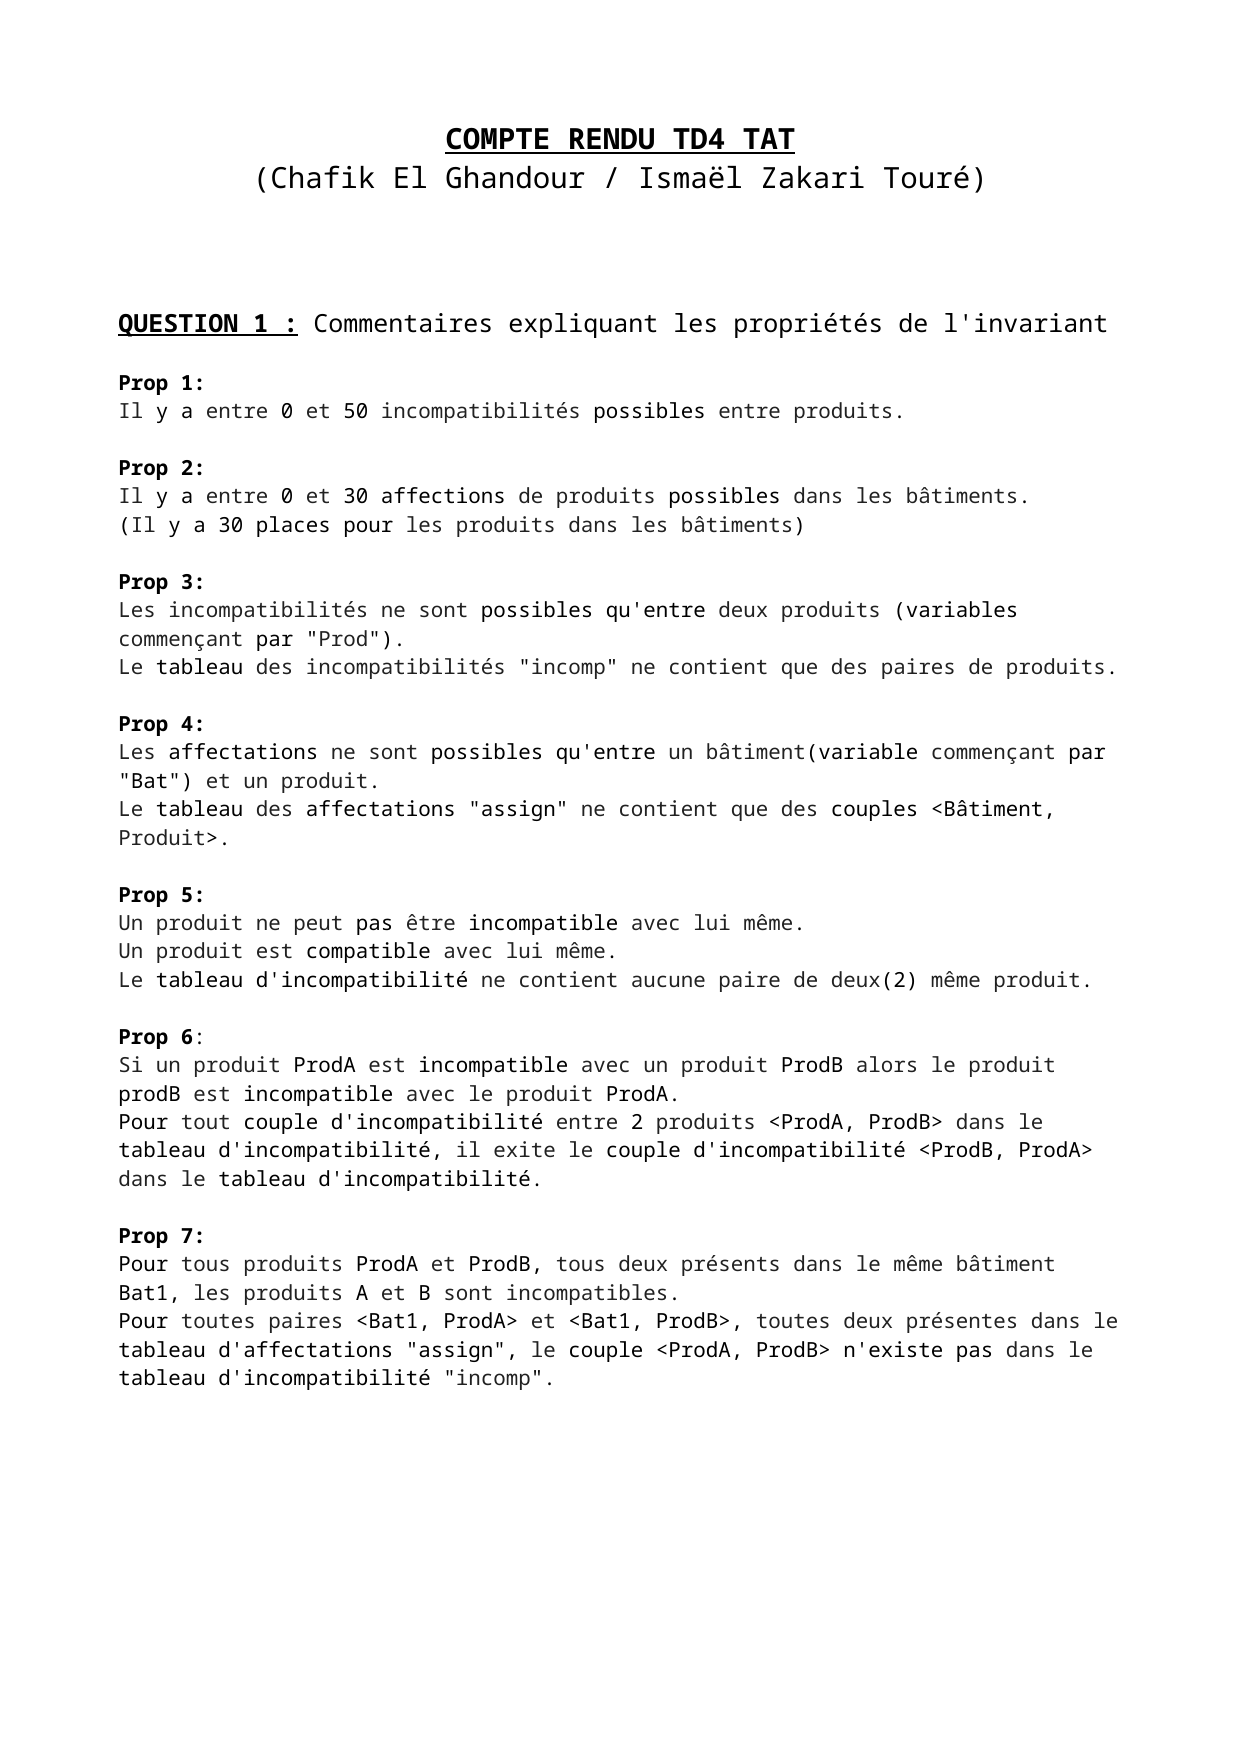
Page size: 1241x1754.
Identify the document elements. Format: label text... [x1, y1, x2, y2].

text Les incompatibilités ne sont possibles qu'entre deux produits (variables commençant par "Prod"). [118, 595, 1122, 652]
text Le tableau des affectations "assign" ne contient que des couples <Bâtiment, Produit>. [118, 794, 1122, 851]
text COMPTE RENDU TD4 TAT [118, 118, 1122, 158]
text Pour toutes paires <Bat1, ProdA> et <Bat1, ProdB>, toutes deux présentes dans le tableau d'affectations "assign", le couple <ProdA, ProdB> n'existe pas dans le tableau d'incompatibilité "incomp". [118, 1306, 1122, 1392]
text Prop 4: [118, 709, 1122, 737]
text Pour tous produits ProdA et ProdB, tous deux présents dans le même bâtiment Bat1, les produits A et B sont incompatibles. [118, 1249, 1122, 1306]
text Prop 5: [118, 880, 1122, 908]
text Il y a entre 0 et 50 incompatibilités possibles entre produits. [118, 396, 1122, 425]
text Prop 2: [118, 453, 1122, 482]
text Prop 3: [118, 567, 1122, 595]
text (Il y a 30 places pour les produits dans les bâtiments) [118, 510, 1122, 538]
text Un produit est compatible avec lui même. [118, 937, 1122, 965]
text Prop 7: [118, 1221, 1122, 1249]
text Les affectations ne sont possibles qu'entre un bâtiment(variable commençant par "Bat") et un produit. [118, 737, 1122, 794]
text Si un produit ProdA est incompatible avec un produit ProdB alors le produit prodB est incompatible avec le produit ProdA. [118, 1050, 1122, 1107]
text Pour tout couple d'incompatibilité entre 2 produits <ProdA, ProdB> dans le tableau d'incompatibilité, il exite le couple d'incompatibilité <ProdB, ProdA> dans le tableau d'incompatibilité. [118, 1107, 1122, 1192]
text Il y a entre 0 et 30 affections de produits possibles dans les bâtiments. [118, 482, 1122, 510]
text (Chafik El Ghandour / Ismaël Zakari Touré) [118, 158, 1122, 197]
text QUESTION 1 : Commentaires expliquant les propriétés de l'invariant [118, 305, 1122, 339]
text Un produit ne peut pas être incompatible avec lui même. [118, 908, 1122, 937]
text Prop 1: [118, 368, 1122, 396]
text Le tableau d'incompatibilité ne contient aucune paire de deux(2) même produit. [118, 965, 1122, 993]
text Le tableau des incompatibilités "incomp" ne contient que des paires de produits. [118, 652, 1122, 681]
text Prop 6: [118, 1022, 1122, 1050]
